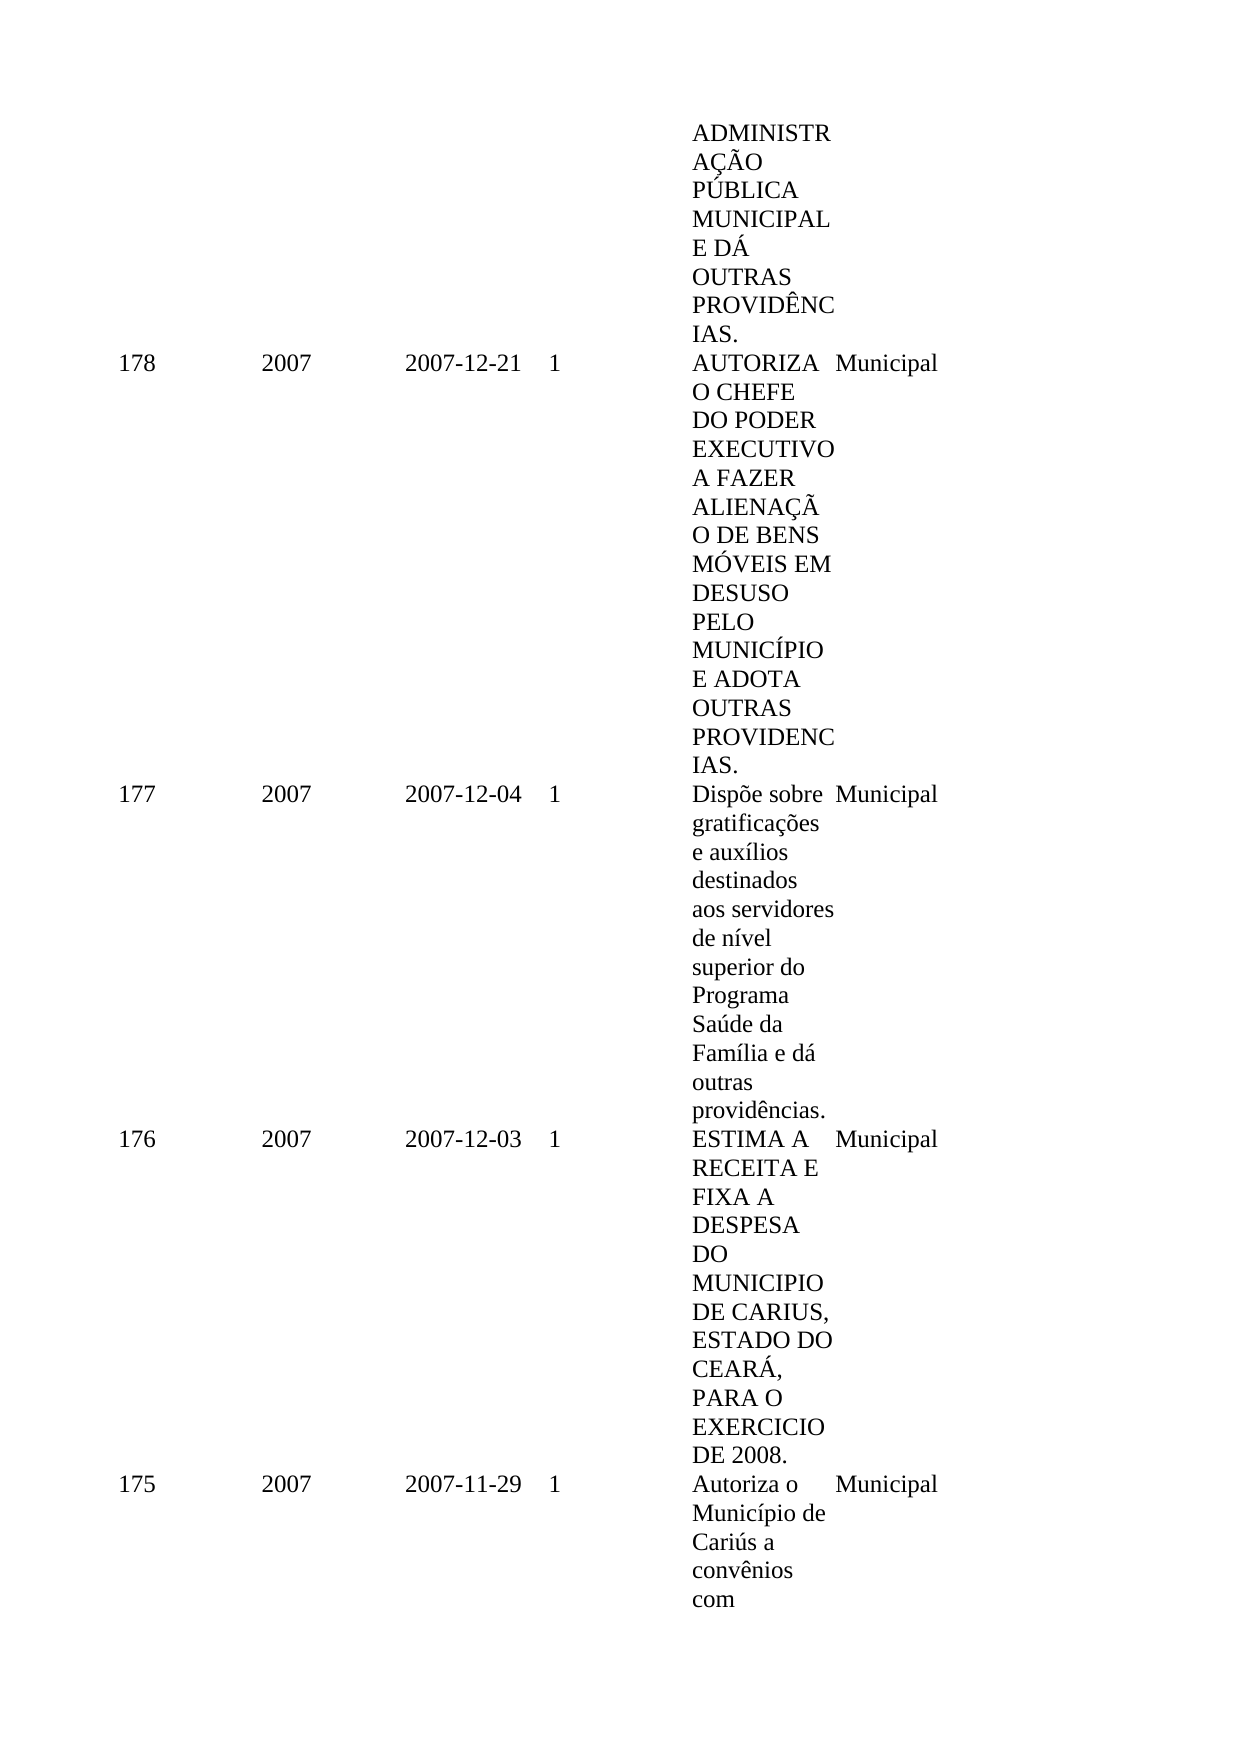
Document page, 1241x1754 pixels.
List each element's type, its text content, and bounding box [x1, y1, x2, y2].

table_cell Municipal [835, 779, 979, 1124]
table_cell [405, 118, 548, 348]
table_cell 177 [118, 779, 261, 1124]
table_cell [548, 118, 692, 348]
table_cell 2007-11-29 [405, 1469, 548, 1613]
table_cell Municipal [835, 1124, 979, 1469]
table_cell 175 [118, 1469, 261, 1613]
table_cell 2007 [261, 1469, 405, 1613]
table_cell Autoriza o Município de Cariús a convênios com [692, 1469, 835, 1613]
table_cell [835, 118, 979, 348]
table_cell 2007 [261, 1124, 405, 1469]
table_cell 2007 [261, 348, 405, 779]
table_cell 1 [548, 779, 692, 1124]
table_cell [118, 118, 261, 348]
table_cell 2007-12-21 [405, 348, 548, 779]
table_cell [979, 1469, 1122, 1613]
table_cell Municipal [835, 348, 979, 779]
table_cell Dispõe sobre gratificações e auxílios destinados aos servidores de nível superior do Programa Saúde da Família e dá outras providências. [692, 779, 835, 1124]
table_cell AUTORIZA O CHEFE DO PODER EXECUTIVO A FAZER ALIENAÇÃO DE BENS MÓVEIS EM DESUSO PELO MUNICÍPIO E ADOTA OUTRAS PROVIDENCIAS. [692, 348, 835, 779]
table_cell 2007 [261, 779, 405, 1124]
table_cell 1 [548, 1469, 692, 1613]
table_cell [261, 118, 405, 348]
table_cell 2007-12-04 [405, 779, 548, 1124]
table_cell [979, 779, 1122, 1124]
table_cell [979, 118, 1122, 348]
table_cell 1 [548, 348, 692, 779]
table_cell ESTIMA A RECEITA E FIXA A DESPESA DO MUNICIPIO DE CARIUS, ESTADO DO CEARÁ, PARA O EXERCICIO DE 2008. [692, 1124, 835, 1469]
table_cell 176 [118, 1124, 261, 1469]
table_cell [979, 1124, 1122, 1469]
table_cell 178 [118, 348, 261, 779]
table_cell [979, 348, 1122, 779]
table_cell 2007-12-03 [405, 1124, 548, 1469]
table_cell ADMINISTRAÇÃO PÚBLICA MUNICIPAL E DÁ OUTRAS PROVIDÊNCIAS. [692, 118, 835, 348]
table_cell 1 [548, 1124, 692, 1469]
table_cell Municipal [835, 1469, 979, 1613]
